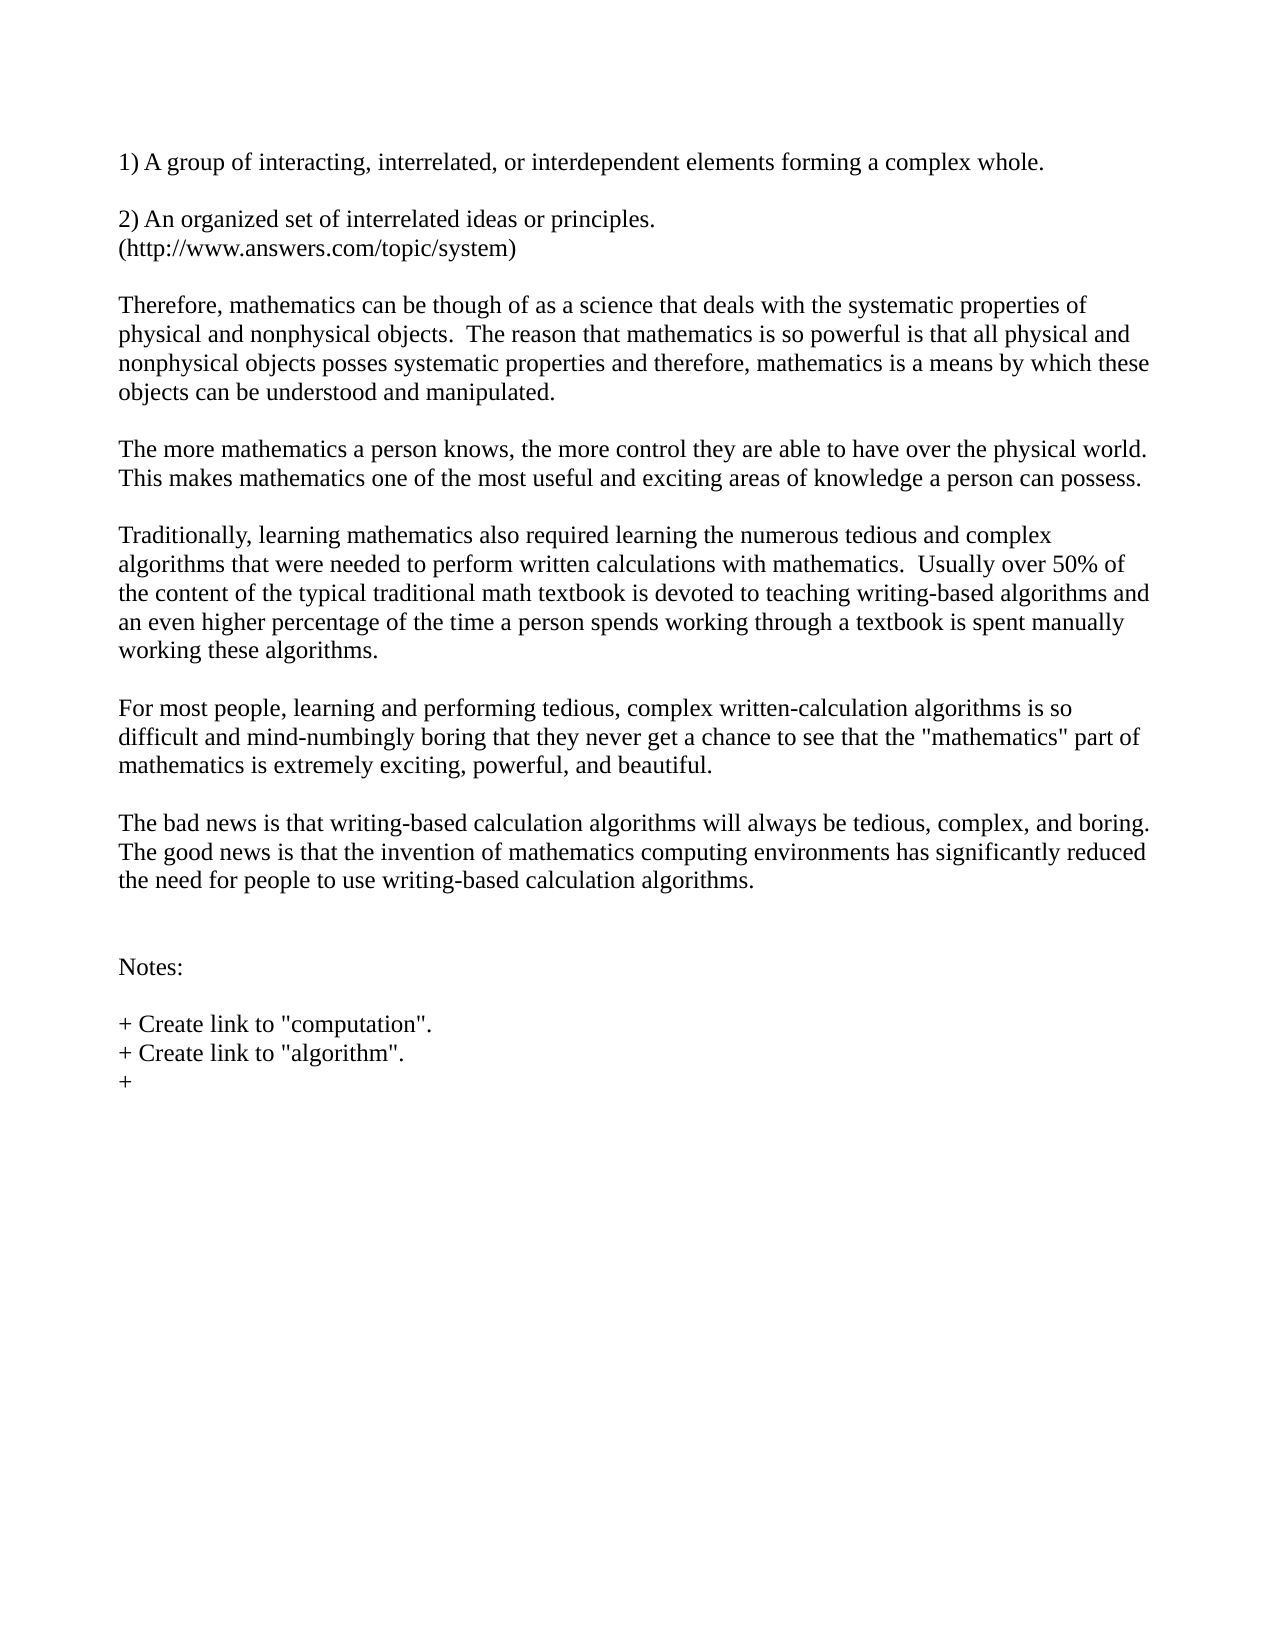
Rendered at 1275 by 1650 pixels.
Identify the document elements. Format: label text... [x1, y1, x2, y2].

text Therefore, mathematics can be though of as a science that deals with the systematic properties of physical and nonphysical objects. The reason that mathematics is so powerful is that all physical and nonphysical objects posses systematic properties and therefore, mathematics is a means by which these objects can be understood and manipulated. [118, 291, 1157, 406]
text 1) A group of interacting, interrelated, or interdependent elements forming a complex whole. [118, 147, 1157, 176]
text + [118, 1067, 1157, 1096]
text + Create link to "computation". [118, 1009, 1157, 1038]
text + Create link to "algorithm". [118, 1038, 1157, 1067]
text The more mathematics a person knows, the more control they are able to have over the physical world. This makes mathematics one of the most useful and exciting areas of knowledge a person can possess. [118, 434, 1157, 492]
text (http://www.answers.com/topic/system) [118, 233, 1157, 262]
text For most people, learning and performing tedious, complex written-calculation algorithms is so difficult and mind-numbingly boring that they never get a chance to see that the "mathematics" part of mathematics is extremely exciting, powerful, and beautiful. [118, 693, 1157, 779]
text 2) An organized set of interrelated ideas or principles. [118, 204, 1157, 233]
text Notes: [118, 952, 1157, 981]
text Traditionally, learning mathematics also required learning the numerous tedious and complex algorithms that were needed to perform written calculations with mathematics. Usually over 50% of the content of the typical traditional math textbook is devoted to teaching writing-based algorithms and an even higher percentage of the time a person spends working through a textbook is spent manually working these algorithms. [118, 521, 1157, 664]
text The bad news is that writing-based calculation algorithms will always be tedious, complex, and boring. The good news is that the invention of mathematics computing environments has significantly reduced the need for people to use writing-based calculation algorithms. [118, 808, 1157, 894]
